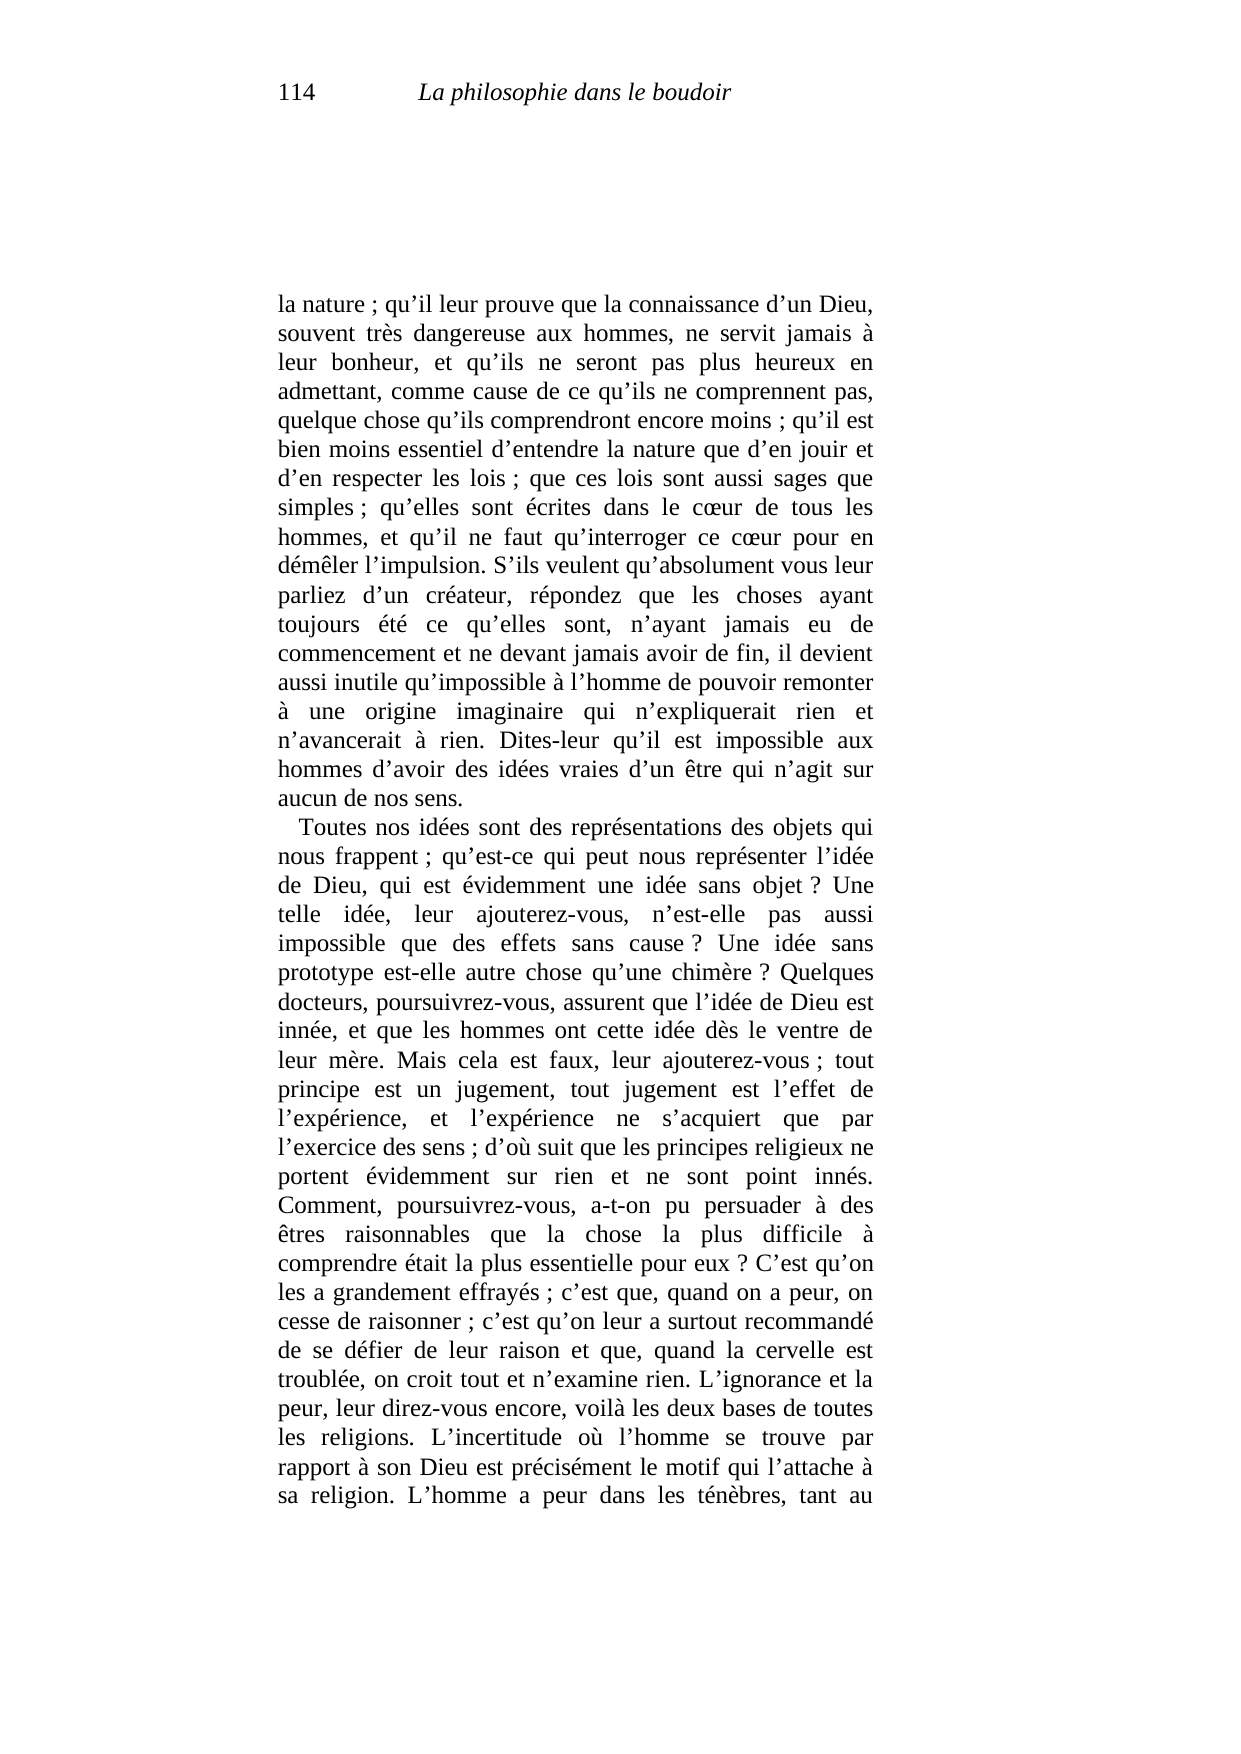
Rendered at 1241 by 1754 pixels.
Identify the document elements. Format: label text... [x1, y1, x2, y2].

text la nature ; qu’il leur prouve que la connaissance d’un Dieu, souvent très dangereuse aux hommes, ne servit jamais à leur bonheur, et qu’ils ne seront pas plus heureux en admettant, comme cause de ce qu’ils ne comprennent pas, quelque chose qu’ils comprendront encore moins ; qu’il est bien moins essentiel d’entendre la nature que d’en jouir et d’en respecter les lois ; que ces lois sont aussi sages que simples ; qu’elles sont écrites dans le cœur de tous les hommes, et qu’il ne faut qu’interroger ce cœur pour en démêler l’impulsion. S’ils veulent qu’absolument vous leur parliez d’un créateur, répondez que les choses ayant toujours été ce qu’elles sont, n’ayant jamais eu de commencement et ne devant jamais avoir de fin, il devient aussi inutile qu’impossible à l’homme de pouvoir remonter à une origine imaginaire qui n’expliquerait rien et n’avancerait à rien. Dites-leur qu’il est impossible aux hommes d’avoir des idées vraies d’un être qui n’agit sur aucun de nos sens. [278, 289, 874, 812]
text Toutes nos idées sont des représentations des objets qui nous frappent ; qu’est-ce qui peut nous représenter l’idée de Dieu, qui est évidemment une idée sans objet ? Une telle idée, leur ajouterez-vous, n’est-elle pas aussi impossible que des effets sans cause ? Une idée sans prototype est-elle autre chose qu’une chimère ? Quelques docteurs, poursuivrez-vous, assurent que l’idée de Dieu est innée, et que les hommes ont cette idée dès le ventre de leur mère. Mais cela est faux, leur ajouterez-vous ; tout principe est un jugement, tout jugement est l’effet de l’expérience, et l’expérience ne s’acquiert que par l’exercice des sens ; d’où suit que les principes religieux ne portent évidemment sur rien et ne sont point innés. Comment, poursuivrez-vous, a-t-on pu persuader à des êtres raisonnables que la chose la plus difficile à comprendre était la plus essentielle pour eux ? C’est qu’on les a grandement effrayés ; c’est que, quand on a peur, on cesse de raisonner ; c’est qu’on leur a surtout recommandé de se défier de leur raison et que, quand la cervelle est troublée, on croit tout et n’examine rien. L’ignorance et la peur, leur direz-vous encore, voilà les deux bases de toutes les religions. L’incertitude où l’homme se trouve par rapport à son Dieu est précisément le motif qui l’attache à sa religion. L’homme a peur dans les ténèbres, tant au [278, 812, 874, 1509]
